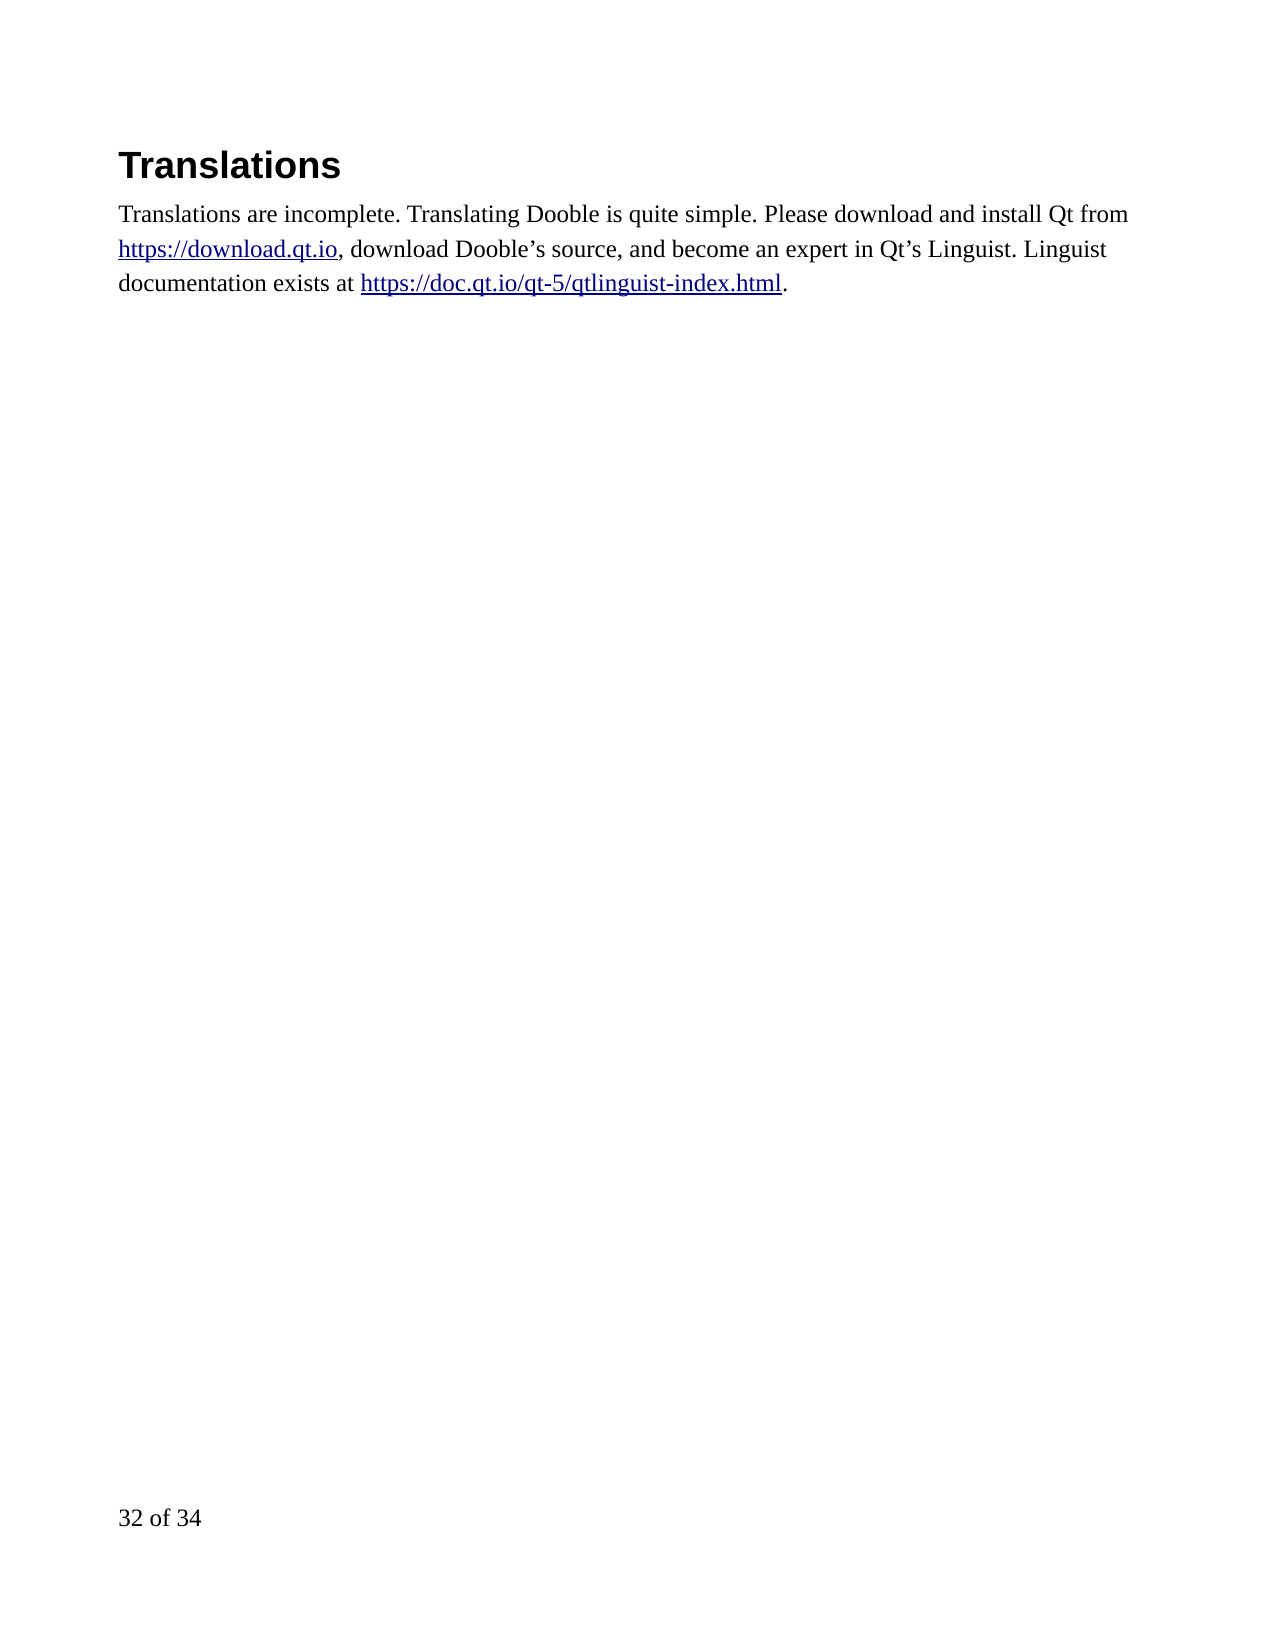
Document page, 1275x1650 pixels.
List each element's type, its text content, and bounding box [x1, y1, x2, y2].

subtitle Translations [118, 143, 1157, 187]
text Translations are incomplete. Translating Dooble is quite simple. Please download and install Qt from https://download.qt.io, download Dooble’s source, and become an expert in Qt’s Linguist. Linguist documentation exists at https://doc.qt.io/qt-5/qtlinguist-index.html. [118, 199, 1157, 297]
